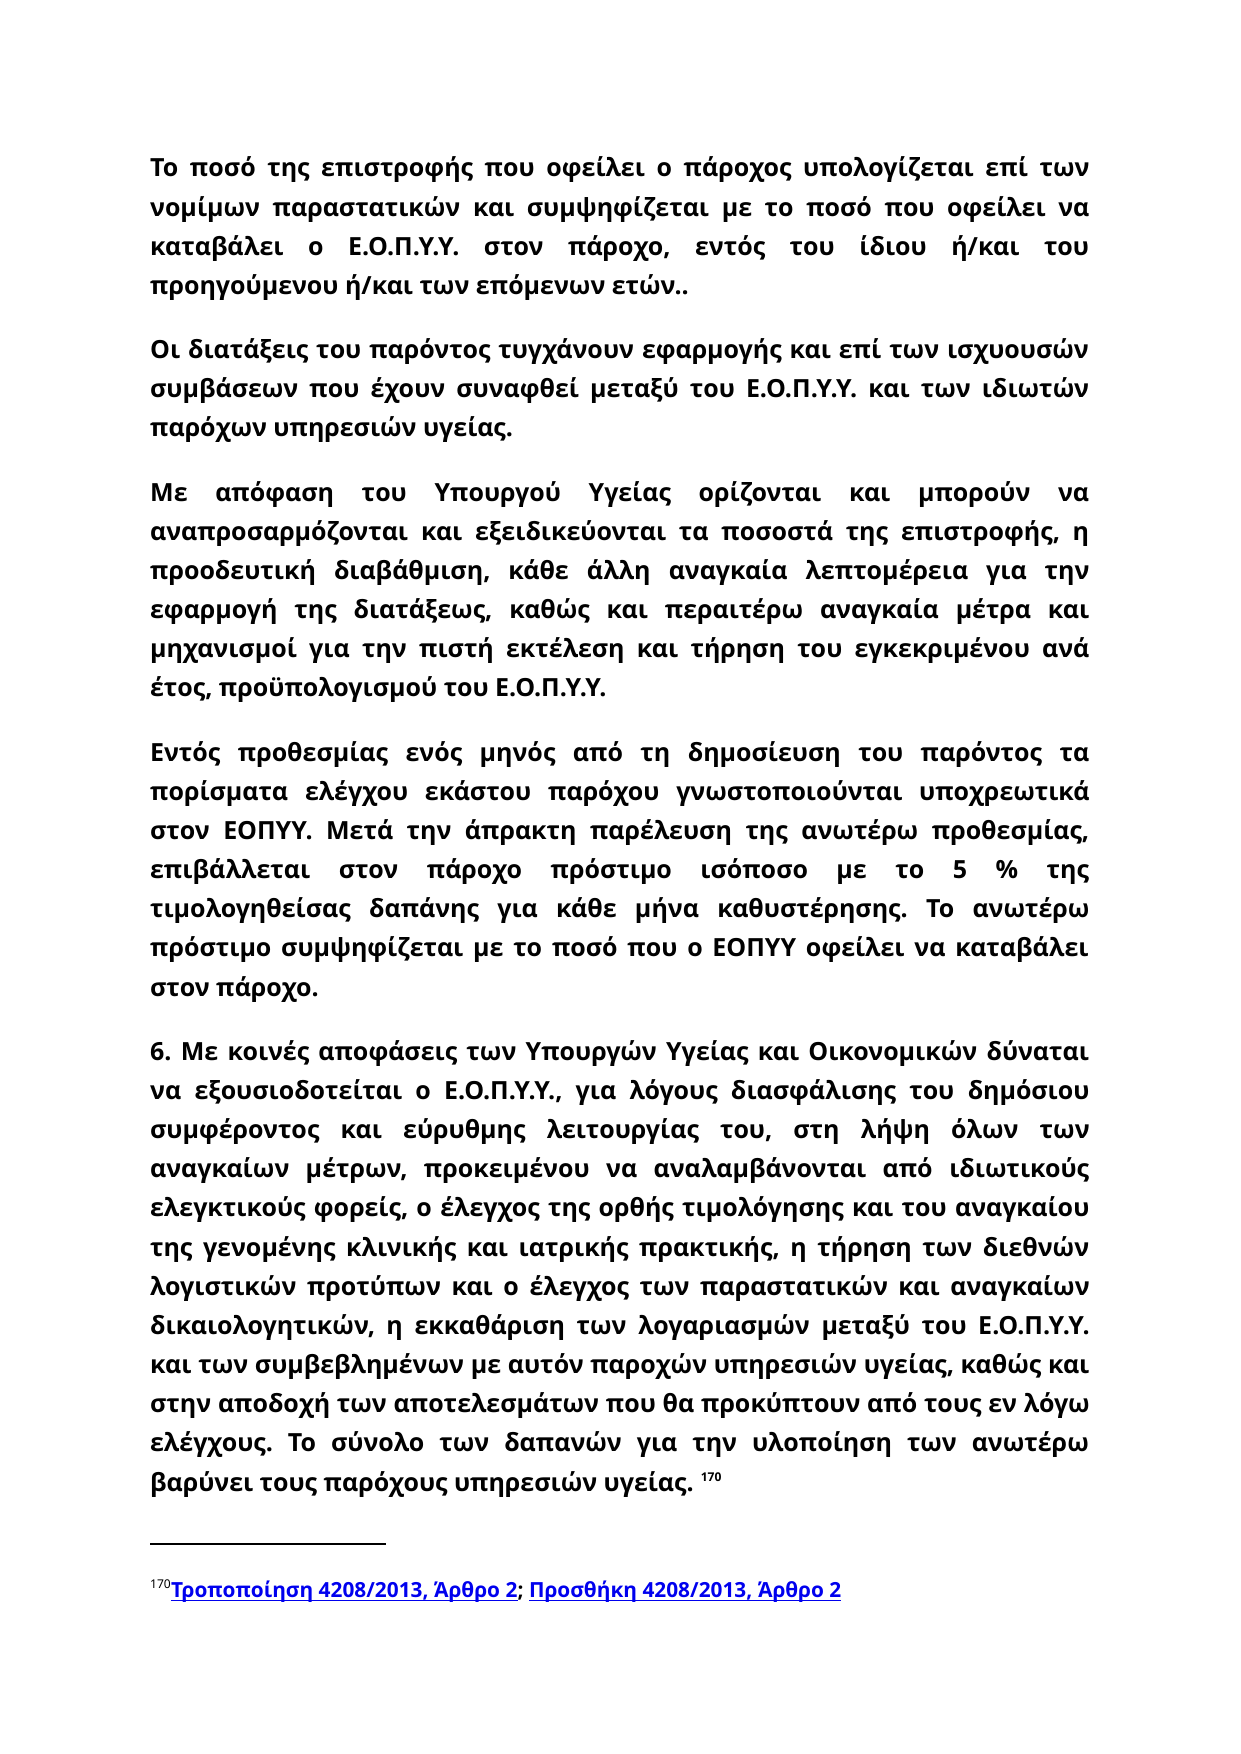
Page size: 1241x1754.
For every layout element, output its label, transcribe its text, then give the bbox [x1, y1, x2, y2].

text Τροποποίηση 4208/2013, Άρθρο 2; Προσθήκη 4208/2013, Άρθρο 2 [150, 1576, 1090, 1604]
text Εντός προθεσμίας ενός μηνός από τη δημοσίευση του παρόντος τα πορίσματα ελέγχου εκάστου παρόχου γνωστοποιούνται υποχρεωτικά στον ΕΟΠΥΥ. Μετά την άπρακτη παρέλευση της ανωτέρω προθεσμίας, επιβάλλεται στον πάροχο πρόστιμο ισόποσο με το 5 % της τιμολογηθείσας δαπάνης για κάθε μήνα καθυστέρησης. Το ανωτέρω πρόστιμο συμψηφίζεται με το ποσό που ο ΕΟΠΥΥ οφείλει να καταβάλει στον πάροχο. [150, 734, 1090, 1003]
text Το ποσό της επιστροφής που οφείλει ο πάροχος υπολογίζεται επί των νομίμων παραστατικών και συμψηφίζεται με το ποσό που οφείλει να καταβάλει ο Ε.Ο.Π.Υ.Υ. στον πάροχο, εντός του ίδιου ή/και του προηγούμενου ή/και των επόμενων ετών.. [150, 150, 1090, 302]
text 6. Με κοινές αποφάσεις των Υπουργών Υγείας και Οικονομικών δύναται να εξουσιοδοτείται ο Ε.Ο.Π.Υ.Υ., για λόγους διασφάλισης του δημόσιου συμφέροντος και εύρυθμης λειτουργίας του, στη λήψη όλων των αναγκαίων μέτρων, προκειμένου να αναλαμβάνονται από ιδιωτικούς ελεγκτικούς φορείς, ο έλεγχος της ορθής τιμολόγησης και του αναγκαίου της γενομένης κλινικής και ιατρικής πρακτικής, η τήρηση των διεθνών λογιστικών προτύπων και ο έλεγχος των παραστατικών και αναγκαίων δικαιολογητικών, η εκκαθάριση των λογαριασμών μεταξύ του Ε.Ο.Π.Υ.Υ. και των συμβεβλημένων με αυτόν παροχών υπηρεσιών υγείας, καθώς και στην αποδοχή των αποτελεσμάτων που θα προκύπτουν από τους εν λόγω ελέγχους. Το σύνολο των δαπανών για την υλοποίηση των ανωτέρω βαρύνει τους παρόχους υπηρεσιών υγείας. [150, 1033, 1090, 1498]
text Με απόφαση του Υπουργού Υγείας ορίζονται και μπορούν να αναπροσαρμόζονται και εξειδικεύονται τα ποσοστά της επιστροφής, η προοδευτική διαβάθμιση, κάθε άλλη αναγκαία λεπτομέρεια για την εφαρμογή της διατάξεως, καθώς και περαιτέρω αναγκαία μέτρα και μηχανισμοί για την πιστή εκτέλεση και τήρηση του εγκεκριμένου ανά έτος, προϋπολογισμού του Ε.Ο.Π.Υ.Υ. [150, 474, 1090, 704]
text Οι διατάξεις του παρόντος τυγχάνουν εφαρμογής και επί των ισχυουσών συμβάσεων που έχουν συναφθεί μεταξύ του Ε.Ο.Π.Υ.Υ. και των ιδιωτών παρόχων υπηρεσιών υγείας. [150, 332, 1090, 444]
